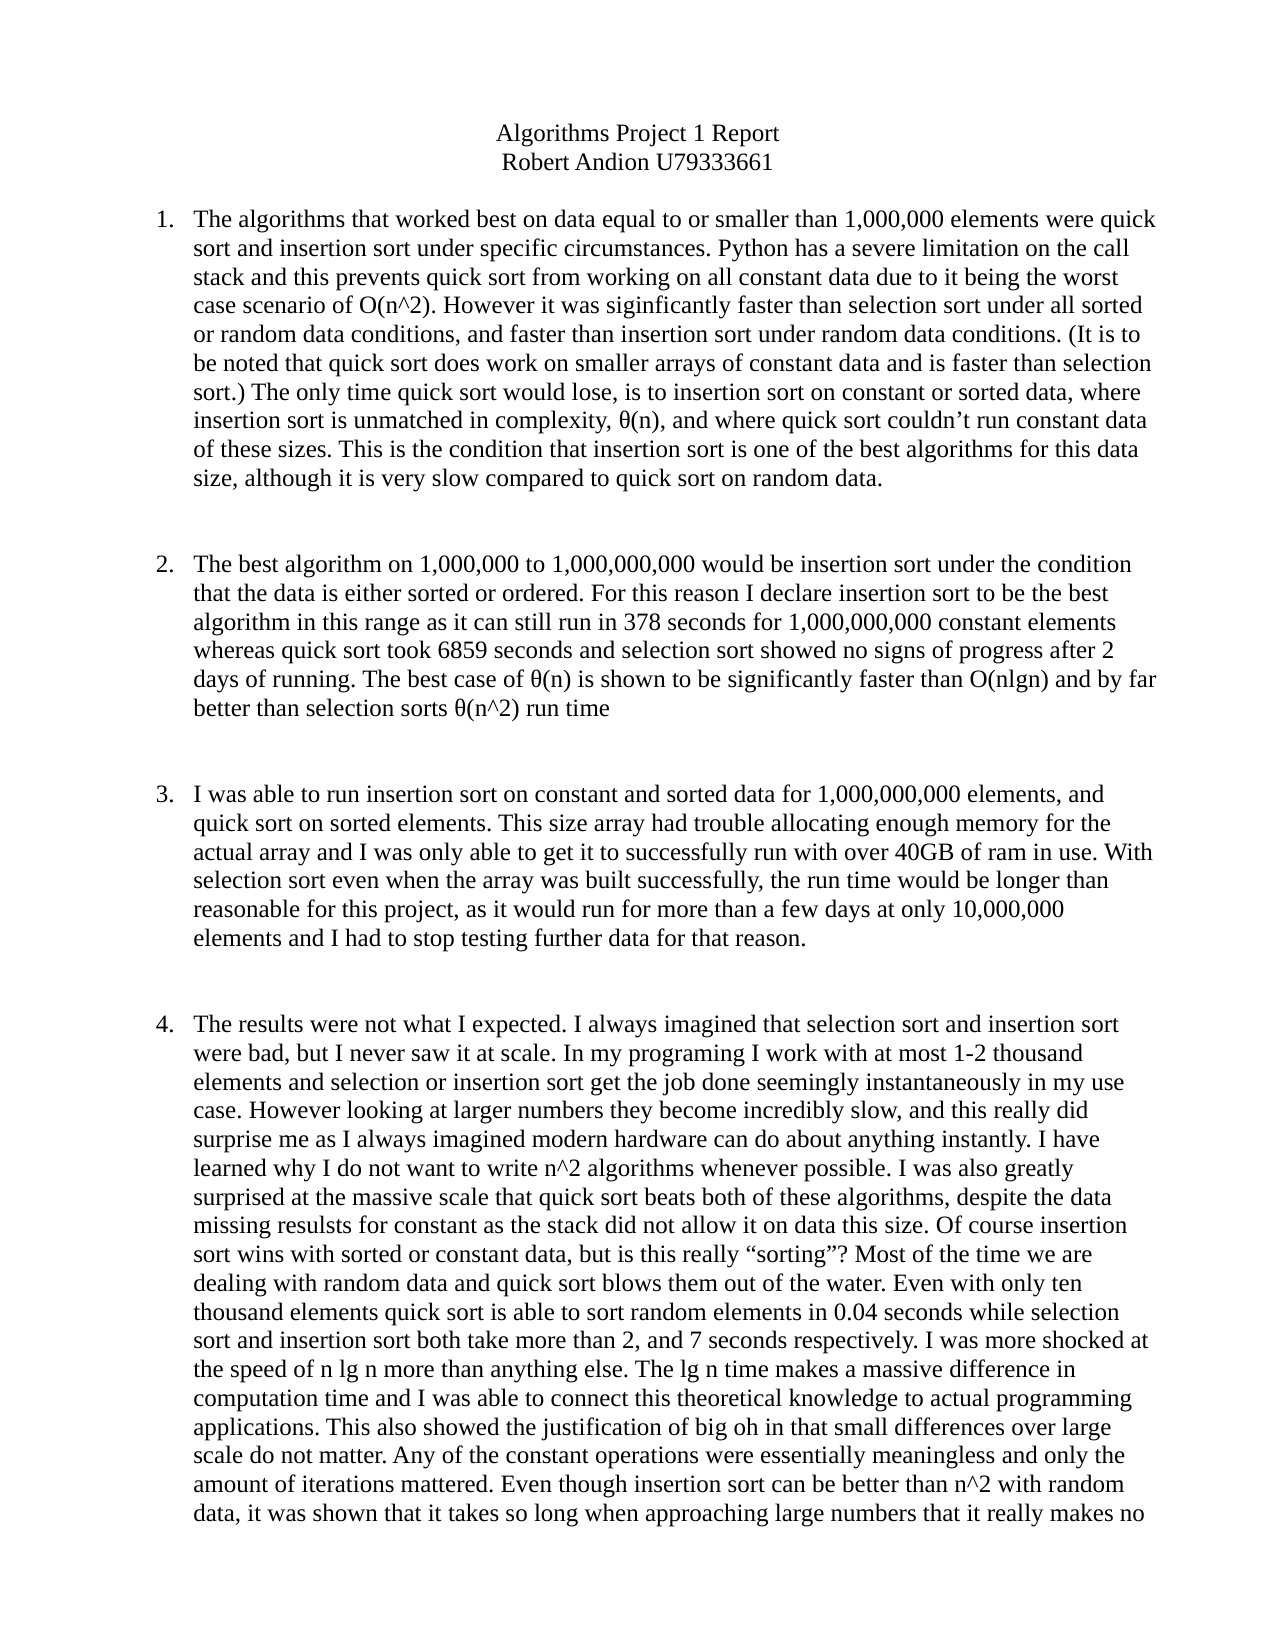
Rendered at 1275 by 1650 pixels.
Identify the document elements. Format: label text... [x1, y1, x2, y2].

list The results were not what I expected. I always imagined that selection sort and insertion sort were bad, but I never saw it at scale. In my programing I work with at most 1-2 thousand elements and selection or insertion sort get the job done seemingly instantaneously in my use case. However looking at larger numbers they become incredibly slow, and this really did surprise me as I always imagined modern hardware can do about anything instantly. I have learned why I do not want to write n^2 algorithms whenever possible. I was also greatly surprised at the massive scale that quick sort beats both of these algorithms, despite the data missing resulsts for constant as the stack did not allow it on data this size. Of course insertion sort wins with sorted or constant data, but is this really “sorting”? Most of the time we are dealing with random data and quick sort blows them out of the water. Even with only ten thousand elements quick sort is able to sort random elements in 0.04 seconds while selection sort and insertion sort both take more than 2, and 7 seconds respectively. I was more shocked at the speed of n lg n more than anything else. The lg n time makes a massive difference in computation time and I was able to connect this theoretical knowledge to actual programming applications. This also showed the justification of big oh in that small differences over large scale do not matter. Any of the constant operations were essentially meaningless and only the amount of iterations mattered. Even though insertion sort can be better than n^2 with random data, it was shown that it takes so long when approaching large numbers that it really makes no [156, 1009, 1157, 1527]
text Robert Andion U79333661 [118, 147, 1157, 176]
list The best algorithm on 1,000,000 to 1,000,000,000 would be insertion sort under the condition that the data is either sorted or ordered. For this reason I declare insertion sort to be the best algorithm in this range as it can still run in 378 seconds for 1,000,000,000 constant elements whereas quick sort took 6859 seconds and selection sort showed no signs of progress after 2 days of running. The best case of θ(n) is shown to be significantly faster than O(nlgn) and by far better than selection sorts θ(n^2) run time [156, 549, 1157, 722]
text Algorithms Project 1 Report [118, 118, 1157, 147]
list I was able to run insertion sort on constant and sorted data for 1,000,000,000 elements, and quick sort on sorted elements. This size array had trouble allocating enough memory for the actual array and I was only able to get it to successfully run with over 40GB of ram in use. With selection sort even when the array was built successfully, the run time would be longer than reasonable for this project, as it would run for more than a few days at only 10,000,000 elements and I had to stop testing further data for that reason. [156, 779, 1157, 952]
list The algorithms that worked best on data equal to or smaller than 1,000,000 elements were quick sort and insertion sort under specific circumstances. Python has a severe limitation on the call stack and this prevents quick sort from working on all constant data due to it being the worst case scenario of O(n^2). However it was siginficantly faster than selection sort under all sorted or random data conditions, and faster than insertion sort under random data conditions. (It is to be noted that quick sort does work on smaller arrays of constant data and is faster than selection sort.) The only time quick sort would lose, is to insertion sort on constant or sorted data, where insertion sort is unmatched in complexity, θ(n), and where quick sort couldn’t run constant data of these sizes. This is the condition that insertion sort is one of the best algorithms for this data size, although it is very slow compared to quick sort on random data. [156, 204, 1157, 492]
